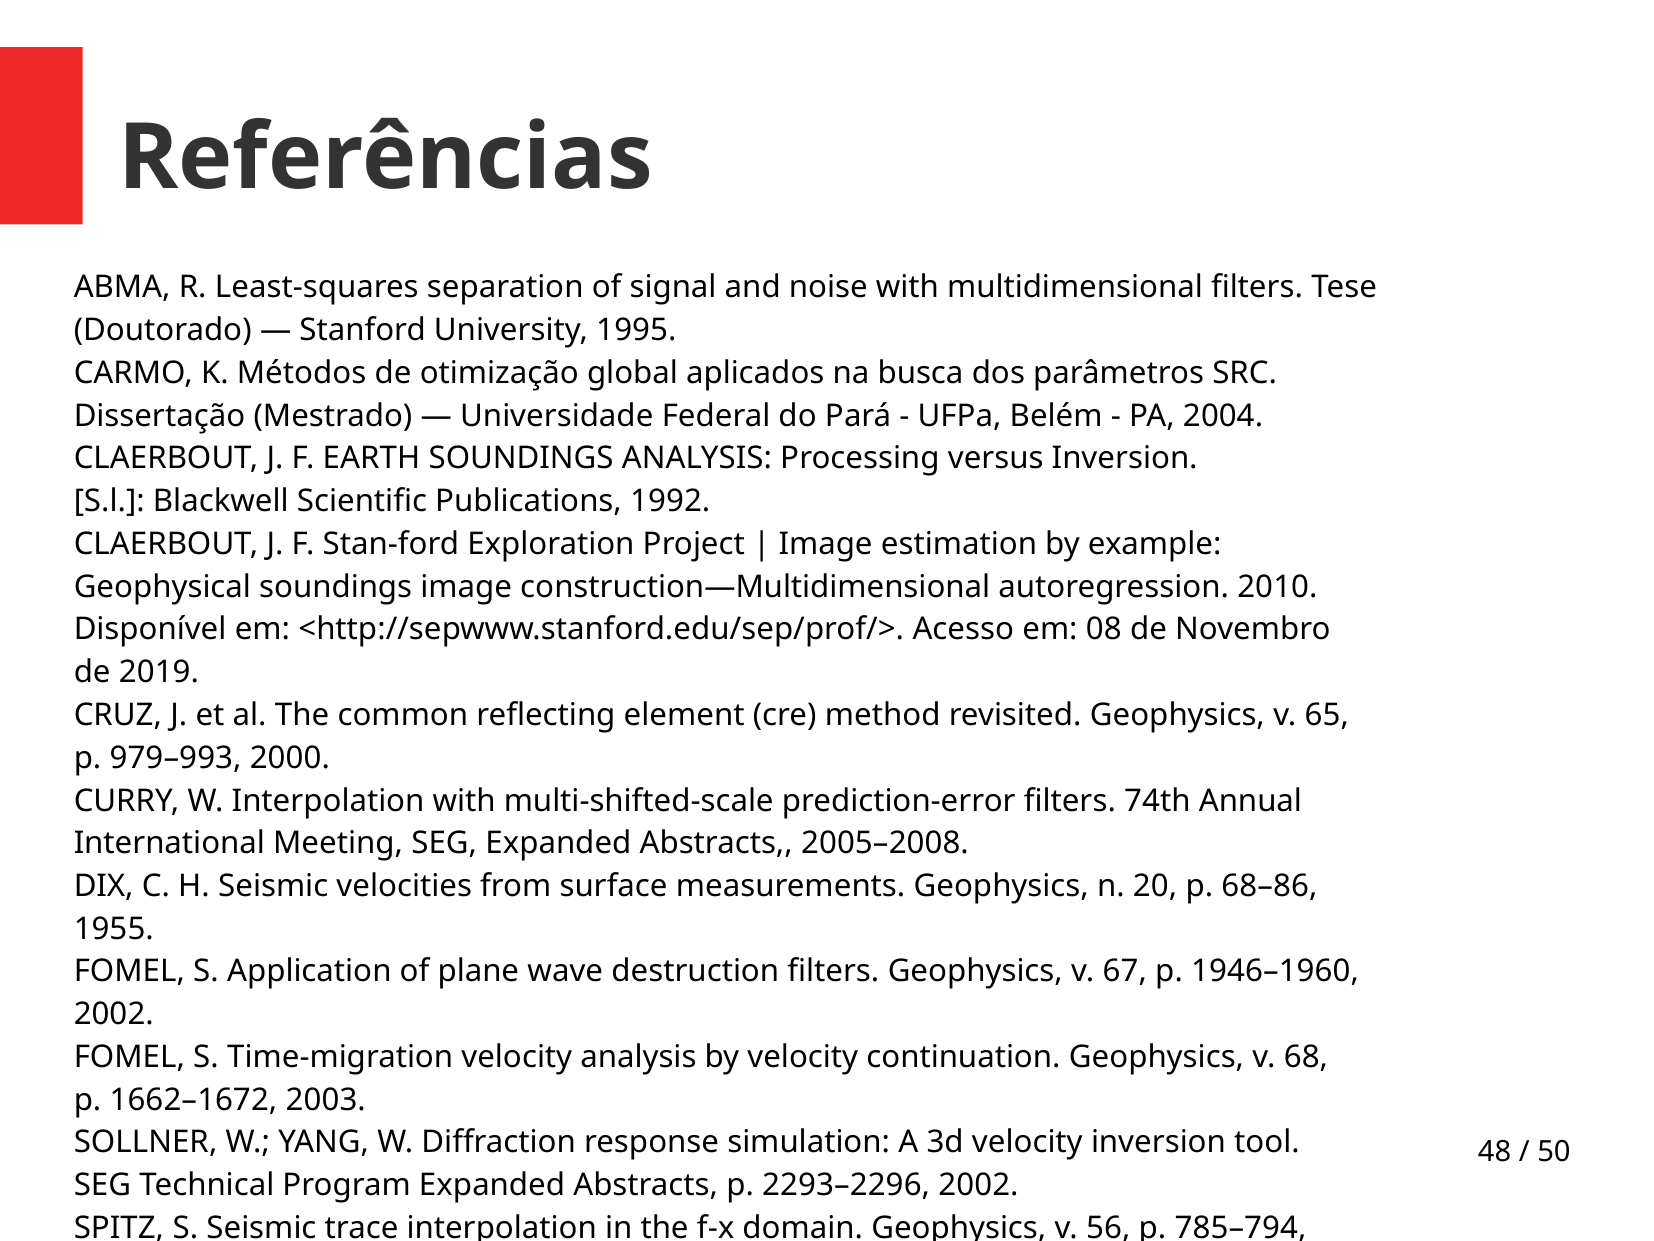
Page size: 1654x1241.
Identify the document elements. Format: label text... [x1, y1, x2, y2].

title Referências [118, 49, 1571, 257]
text_box ABMA, R. Least-squares separation of signal and noise with multidimensional filters. Tese (Doutorado) — Stanford University, 1995. CARMO, K. Métodos de otimização global aplicados na busca dos parâmetros SRC. Dissertação (Mestrado) — Universidade Federal do Pará - UFPa, Belém - PA, 2004. CLAERBOUT, J. F. EARTH SOUNDINGS ANALYSIS: Processing versus Inversion. [S.l.]: Blackwell Scientific Publications, 1992. CLAERBOUT, J. F. Stan-ford Exploration Project | Image estimation by example: Geophysical soundings image construction—Multidimensional autoregression. 2010. Disponível em: <http://sepwww.stanford.edu/sep/prof/>. Acesso em: 08 de Novembro de 2019. CRUZ, J. et al. The common reflecting element (cre) method revisited. Geophysics, v. 65, p. 979–993, 2000. CURRY, W. Interpolation with multi-shifted-scale prediction-error filters. 74th Annual International Meeting, SEG, Expanded Abstracts,, 2005–2008. DIX, C. H. Seismic velocities from surface measurements. Geophysics, n. 20, p. 68–86, 1955. FOMEL, S. Application of plane wave destruction filters. Geophysics, v. 67, p. 1946–1960, 2002. FOMEL, S. Time-migration velocity analysis by velocity continuation. Geophysics, v. 68, p. 1662–1672, 2003. SOLLNER, W.; YANG, W. Diffraction response simulation: A 3d velocity inversion tool. SEG Technical Program Expanded Abstracts, p. 2293–2296, 2002. SPITZ, S. Seismic trace interpolation in the f-x domain. Geophysics, v. 56, p. 785–794, 1991. [59, 257, 1608, 1229]
